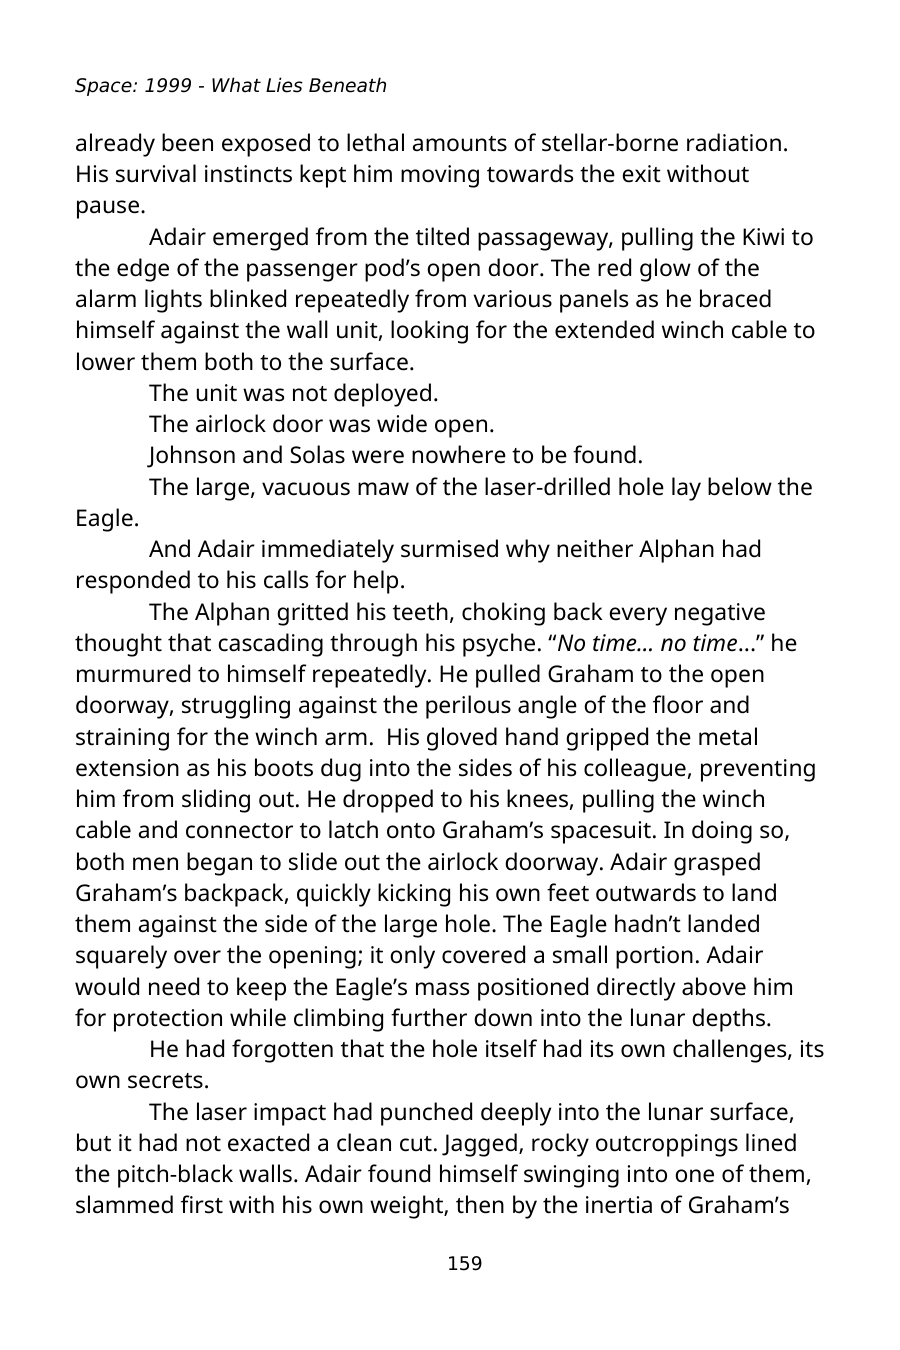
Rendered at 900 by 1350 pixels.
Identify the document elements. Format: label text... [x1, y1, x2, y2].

text He had forgotten that the hole itself had its own challenges, its own secrets. [75, 1033, 825, 1096]
text The airlock door was wide open. [75, 408, 825, 439]
text already been exposed to lethal amounts of stellar-borne radiation. His survival instincts kept him moving towards the exit without pause. [75, 127, 825, 221]
text Adair emerged from the tilted passageway, pulling the Kiwi to the edge of the passenger pod’s open door. The red glow of the alarm lights blinked repeatedly from various panels as he braced himself against the wall unit, looking for the extended winch cable to lower them both to the surface. [75, 221, 825, 377]
text The unit was not deployed. [75, 377, 825, 408]
text The Alphan gritted his teeth, choking back every negative thought that cascading through his psyche. “No time... no time...” he murmured to himself repeatedly. He pulled Graham to the open doorway, struggling against the perilous angle of the floor and straining for the winch arm. His gloved hand gripped the metal extension as his boots dug into the sides of his colleague, preventing him from sliding out. He dropped to his knees, pulling the winch cable and connector to latch onto Graham’s spacesuit. In doing so, both men began to slide out the airlock doorway. Adair grasped Graham’s backpack, quickly kicking his own feet outwards to land them against the side of the large hole. The Eagle hadn’t landed squarely over the opening; it only covered a small portion. Adair would need to keep the Eagle’s mass positioned directly above him for protection while climbing further down into the lunar depths. [75, 596, 825, 1033]
text Johnson and Solas were nowhere to be found. [75, 439, 825, 471]
text The laser impact had punched deeply into the lunar surface, but it had not exacted a clean cut. Jagged, rocky outcroppings lined the pitch-black walls. Adair found himself swinging into one of them, slammed first with his own weight, then by the inertia of Graham’s [75, 1096, 825, 1221]
text The large, vacuous maw of the laser-drilled hole lay below the Eagle. [75, 471, 825, 533]
text And Adair immediately surmised why neither Alphan had responded to his calls for help. [75, 533, 825, 596]
